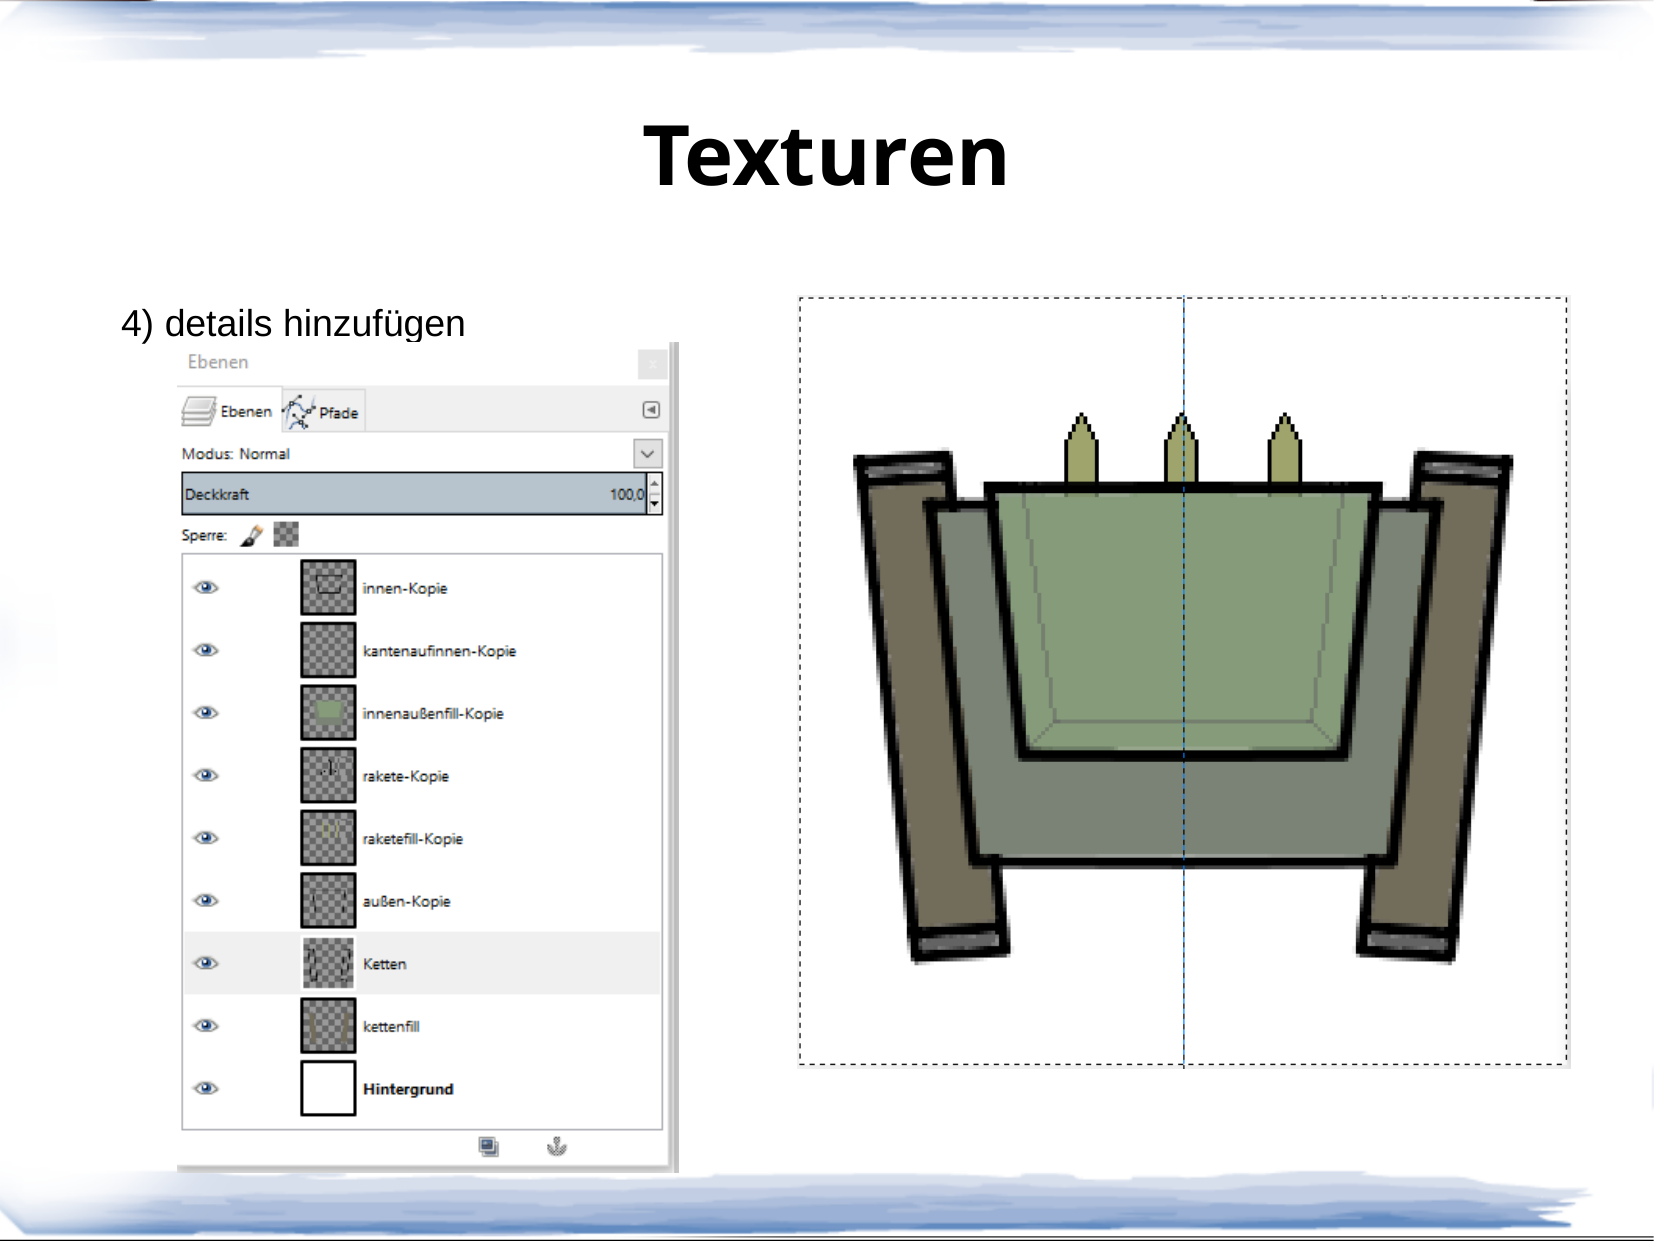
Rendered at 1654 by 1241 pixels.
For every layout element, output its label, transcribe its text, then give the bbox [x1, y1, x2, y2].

text_box 4) details hinzufügen [106, 295, 481, 353]
picture [0, 0, 1654, 1241]
title Texturen [82, 49, 1571, 257]
